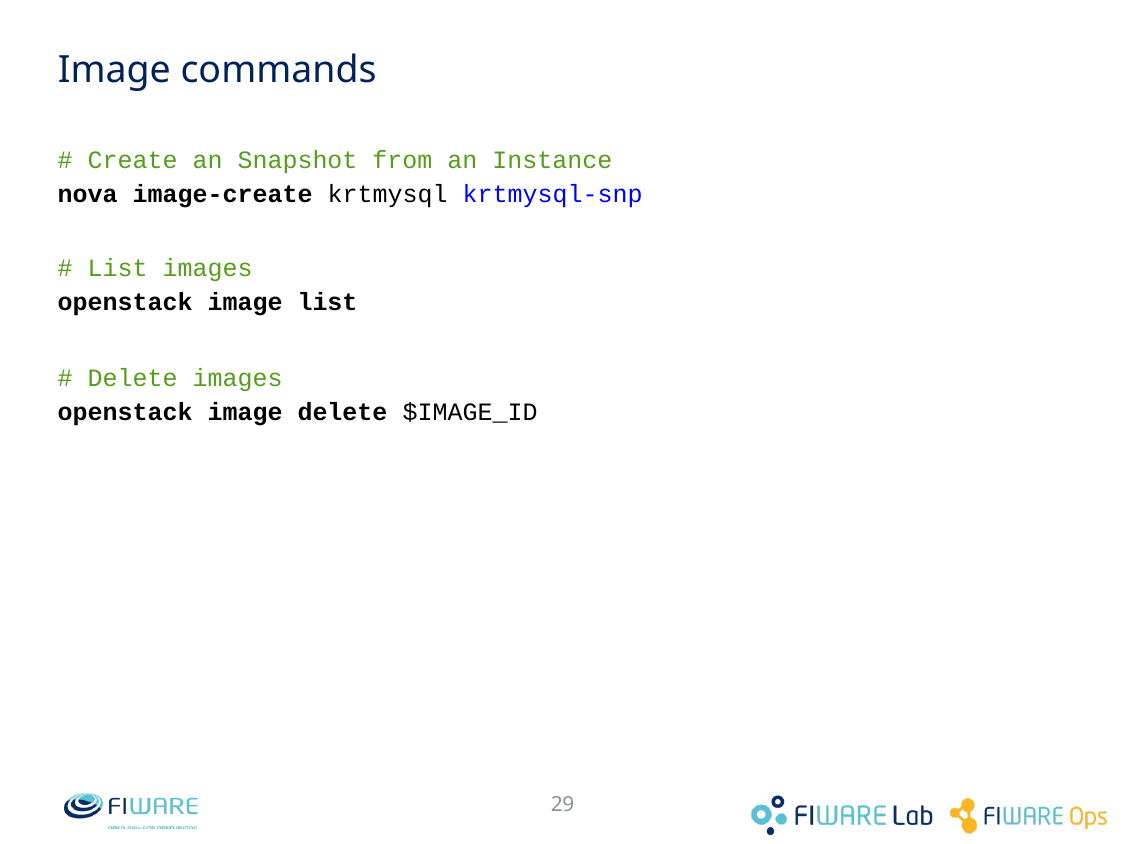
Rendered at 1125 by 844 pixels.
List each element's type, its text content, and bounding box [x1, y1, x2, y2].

slide_number [498, 782, 626, 827]
text_box [236, 377, 266, 449]
picture [60, 789, 203, 829]
title Image commands [42, 35, 1021, 98]
text_box # Create an Snapshot from an Instance nova image-create krtmysql krtmysql-snp # List images openstack image list # Delete images openstack image delete $IMAGE_ID [42, 98, 1098, 765]
picture [739, 782, 939, 843]
picture [945, 793, 1113, 840]
